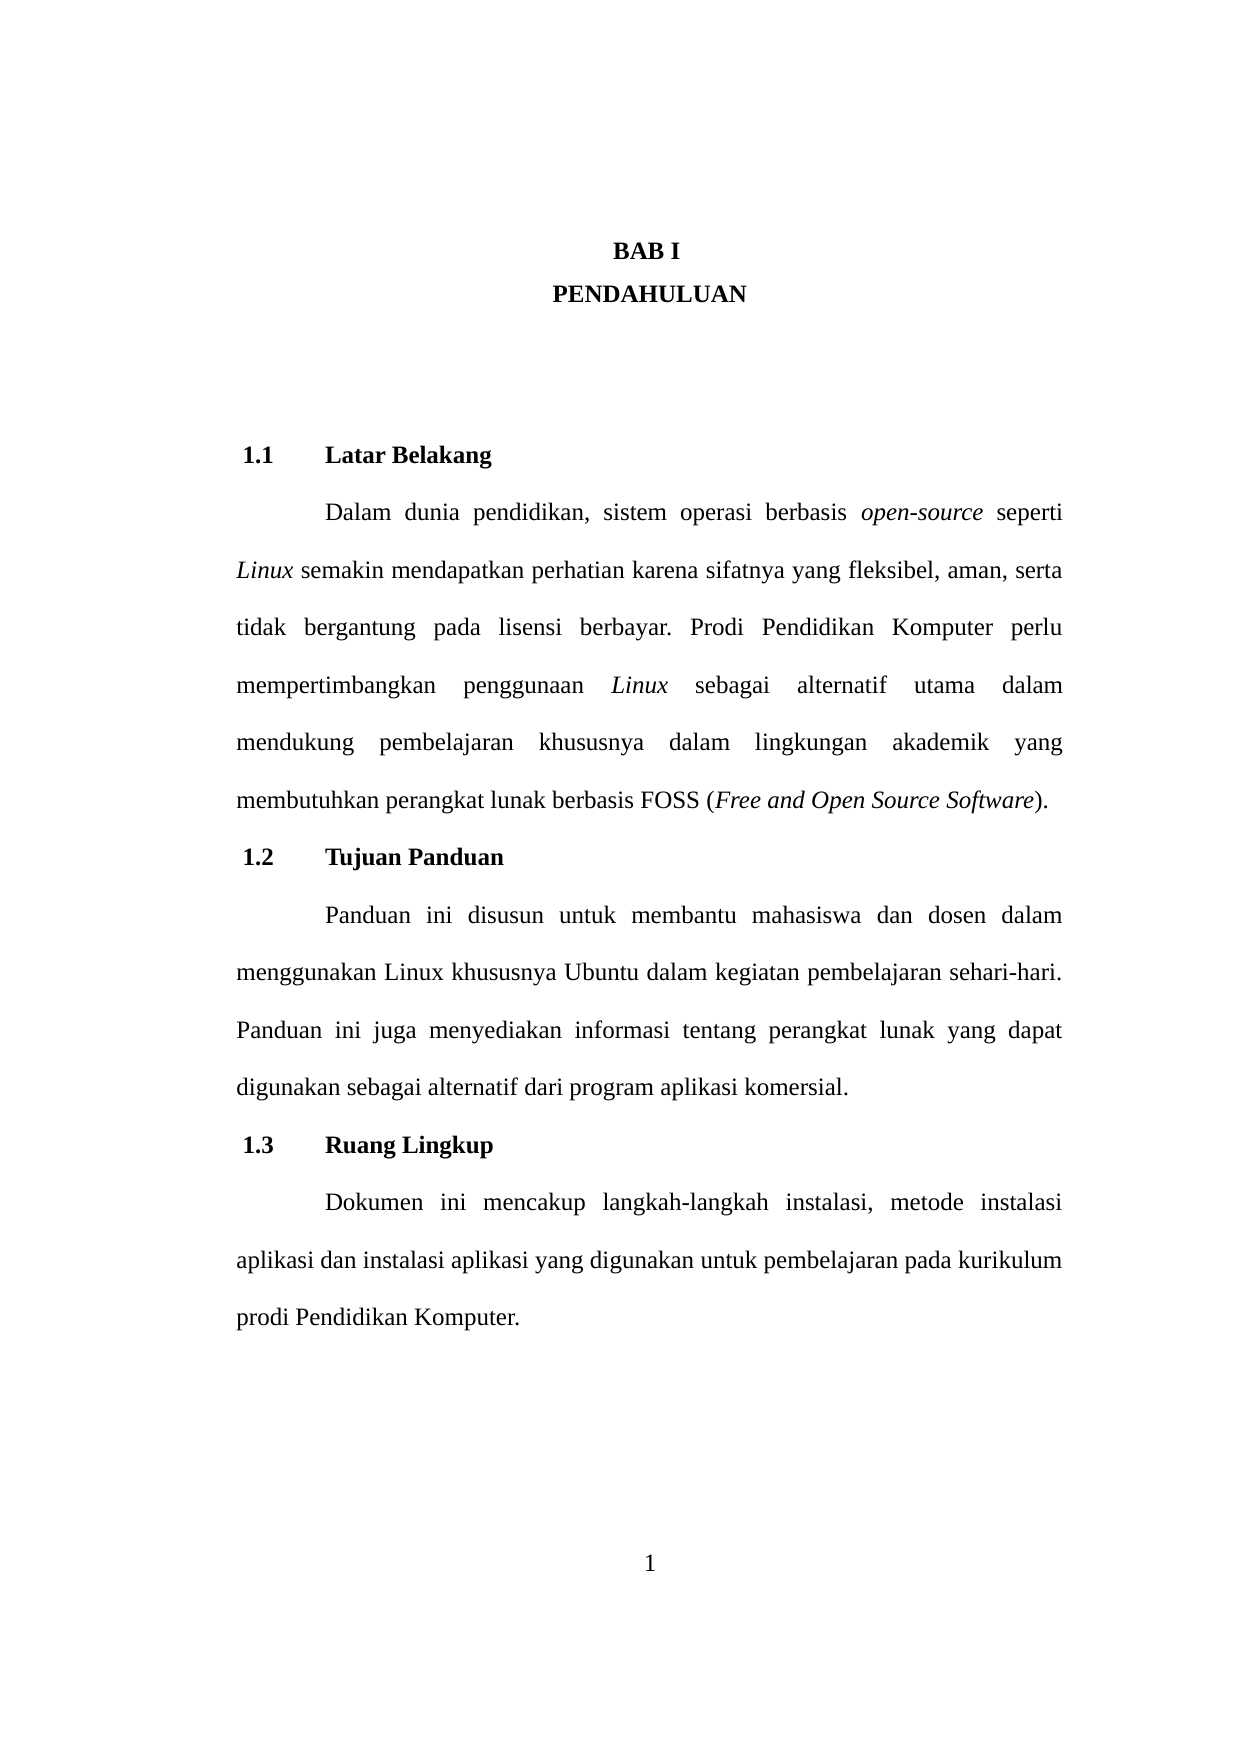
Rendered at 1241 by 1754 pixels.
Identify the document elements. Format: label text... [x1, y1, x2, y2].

subtitle Tujuan Panduan [236, 842, 1063, 871]
text Panduan ini disusun untuk membantu mahasiswa dan dosen dalam menggunakan Linux khususnya Ubuntu dalam kegiatan pembelajaran sehari-hari. Panduan ini juga menyediakan informasi tentang perangkat lunak yang dapat digunakan sebagai alternatif dari program aplikasi komersial. [236, 900, 1063, 1101]
text Dalam dunia pendidikan, sistem operasi berbasis open-source seperti Linux semakin mendapatkan perhatian karena sifatnya yang fleksibel, aman, serta tidak bergantung pada lisensi berbayar. Prodi Pendidikan Komputer perlu mempertimbangkan penggunaan Linux sebagai alternatif utama dalam mendukung pembelajaran khususnya dalam lingkungan akademik yang membutuhkan perangkat lunak berbasis FOSS (Free and Open Source Software). [236, 497, 1063, 813]
subtitle Latar Belakang [236, 440, 1063, 468]
subtitle PENDAHULUAN [236, 236, 1063, 308]
subtitle Ruang Lingkup [236, 1130, 1063, 1158]
text Dokumen ini mencakup langkah-langkah instalasi, metode instalasi aplikasi dan instalasi aplikasi yang digunakan untuk pembelajaran pada kurikulum prodi Pendidikan Komputer. [236, 1187, 1063, 1331]
